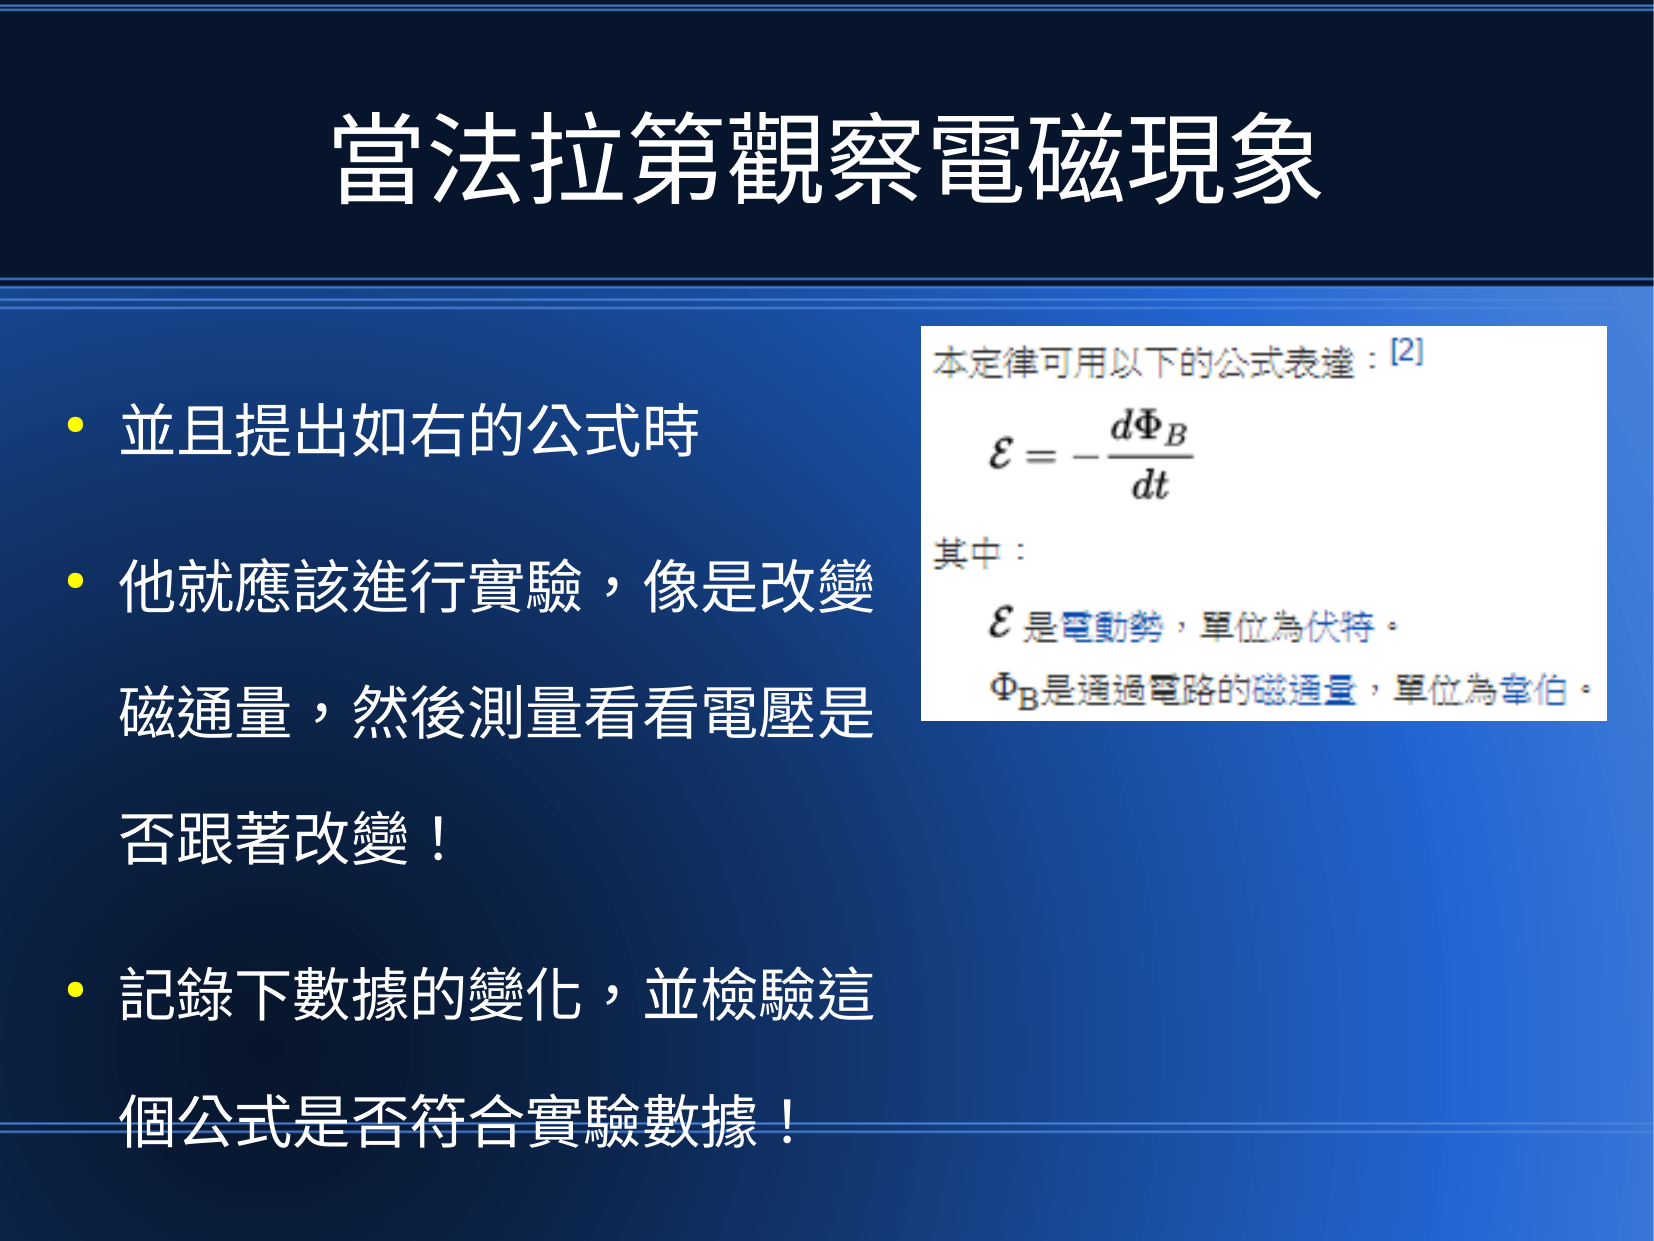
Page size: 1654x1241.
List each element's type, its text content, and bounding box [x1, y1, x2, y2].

picture [0, 0, 1654, 1241]
list 並且提出如右的公式時 他就應該進行實驗，像是改變磁通量，然後測量看看電壓是否跟著改變！ 記錄下數據的變化，並檢驗這個公式是否符合實驗數據！ [47, 342, 934, 1241]
title 當法拉第觀察電磁現象 [82, 49, 1571, 257]
